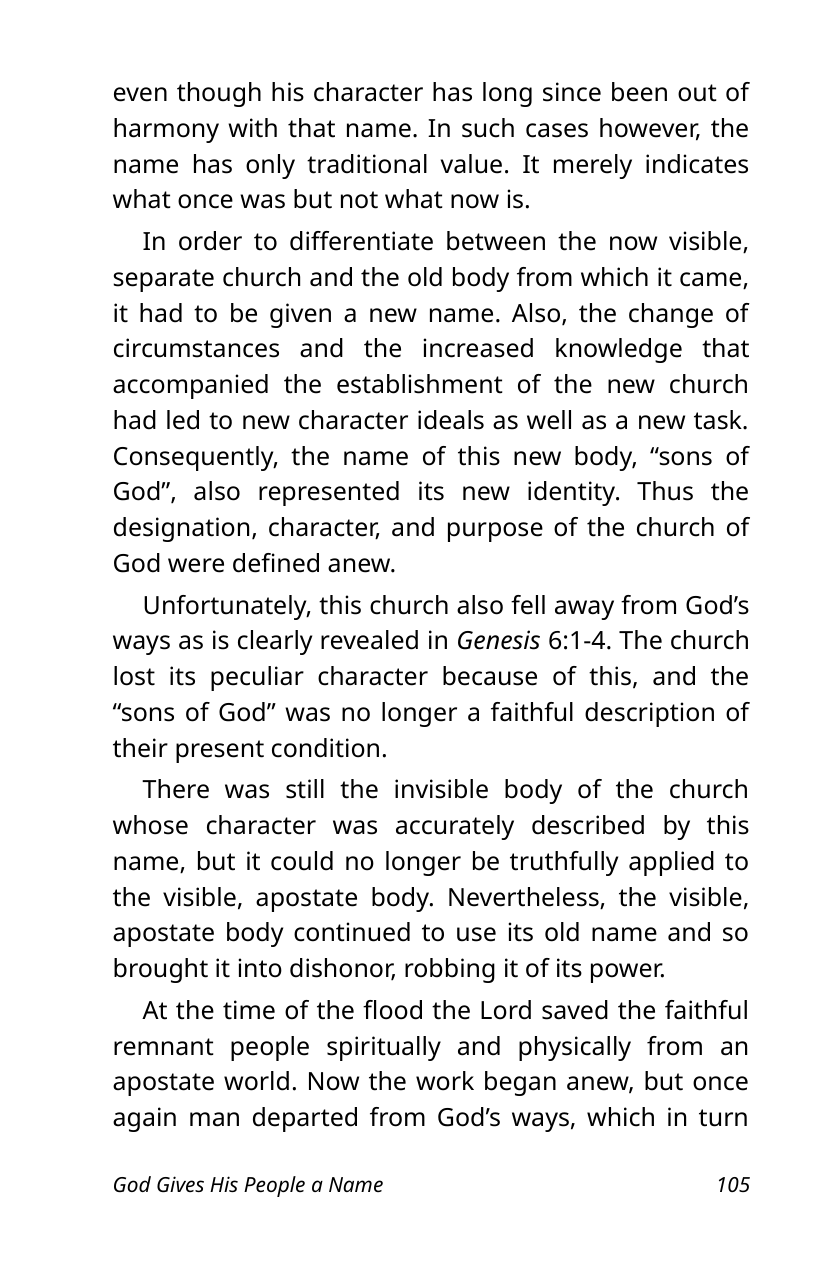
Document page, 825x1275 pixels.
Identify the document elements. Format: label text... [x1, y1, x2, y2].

text There was still the invisible body of the church whose character was accurately described by this name, but it could no longer be truthfully applied to the visible, apostate body. Nevertheless, the visible, apostate body continued to use its old name and so brought it into dishonor, robbing it of its power. [112, 772, 750, 985]
text even though his character has long since been out of harmony with that name. In such cases however, the name has only traditional value. It merely indicates what once was but not what now is. [112, 75, 750, 216]
text Unfortunately, this church also fell away from God’s ways as is clearly revealed in Genesis 6:1-4. The church lost its peculiar character because of this, and the “sons of God” was no longer a faithful description of their present condition. [112, 587, 750, 764]
text At the time of the flood the Lord saved the faithful remnant people spiritually and physically from an apostate world. Now the work began anew, but once again man departed from God’s ways, which in turn [112, 992, 750, 1134]
text In order to differentiate between the now visible, separate church and the old body from which it came, it had to be given a new name. Also, the change of circumstances and the increased knowledge that accompanied the establishment of the new church had led to new character ideals as well as a new task. Consequently, the name of this new body, “sons of God”, also represented its new identity. Thus the designation, character, and purpose of the church of God were defined anew. [112, 224, 750, 579]
